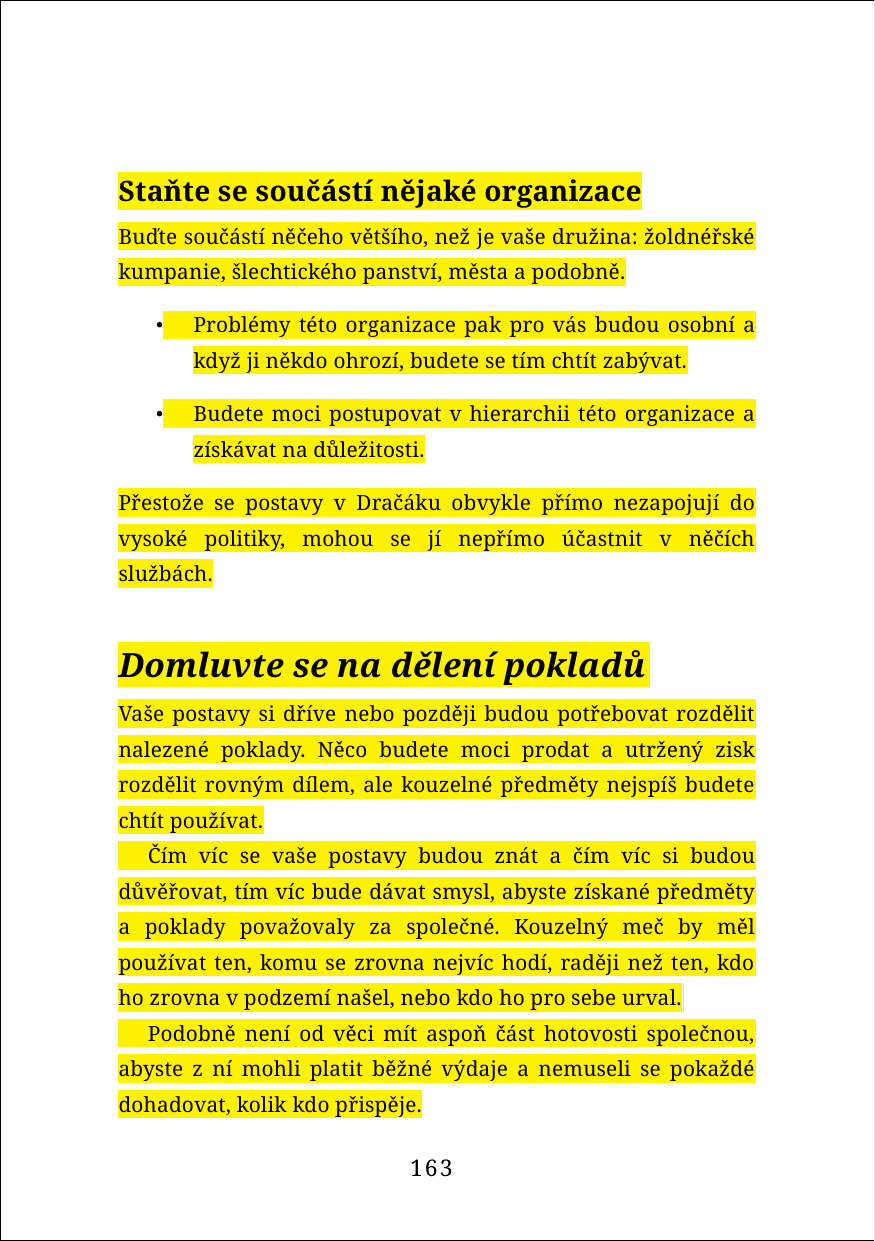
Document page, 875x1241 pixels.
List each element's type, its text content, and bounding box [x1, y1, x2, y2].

subtitle Staňte se součástí nějaké organizace [118, 172, 756, 210]
subtitle Domluvte se na dělení pokladů [118, 642, 756, 687]
text Přestože se postavy v Dračáku obvykle přímo nezapojují do vysoké politiky, mohou se jí nepřímo účastnit v něčích službách. [118, 488, 756, 588]
list Budete moci postupovat v hierarchii této organizace a získávat na důležitosti. [156, 399, 756, 463]
text Buďte součástí něčeho většího, než je vaše družina: žoldnéřské kumpanie, šlechtického panství, města a podobně. [118, 222, 756, 286]
text Vaše postavy si dříve nebo později budou potřebovat rozdělit nalezené poklady. Něco budete moci prodat a utržený zisk rozdělit rovným dílem, ale kouzelné předměty nejspíš budete chtít používat. Čím víc se vaše postavy budou znát a čím víc si budou důvěřovat, tím víc bude dávat smysl, abyste získané předměty a poklady považovaly za společné. Kouzelný meč by měl používat ten, komu se zrovna nejvíc hodí, raději než ten, kdo ho zrovna v podzemí našel, nebo kdo ho pro sebe urval. Podobně není od věci mít aspoň část hotovosti společnou, abyste z ní mohli platit běžné výdaje a nemuseli se pokaždé dohadovat, kolik kdo přispěje. [118, 699, 756, 1118]
list Problémy této organizace pak pro vás budou osobní a když ji někdo ohrozí, budete se tím chtít zabývat. [156, 311, 756, 374]
